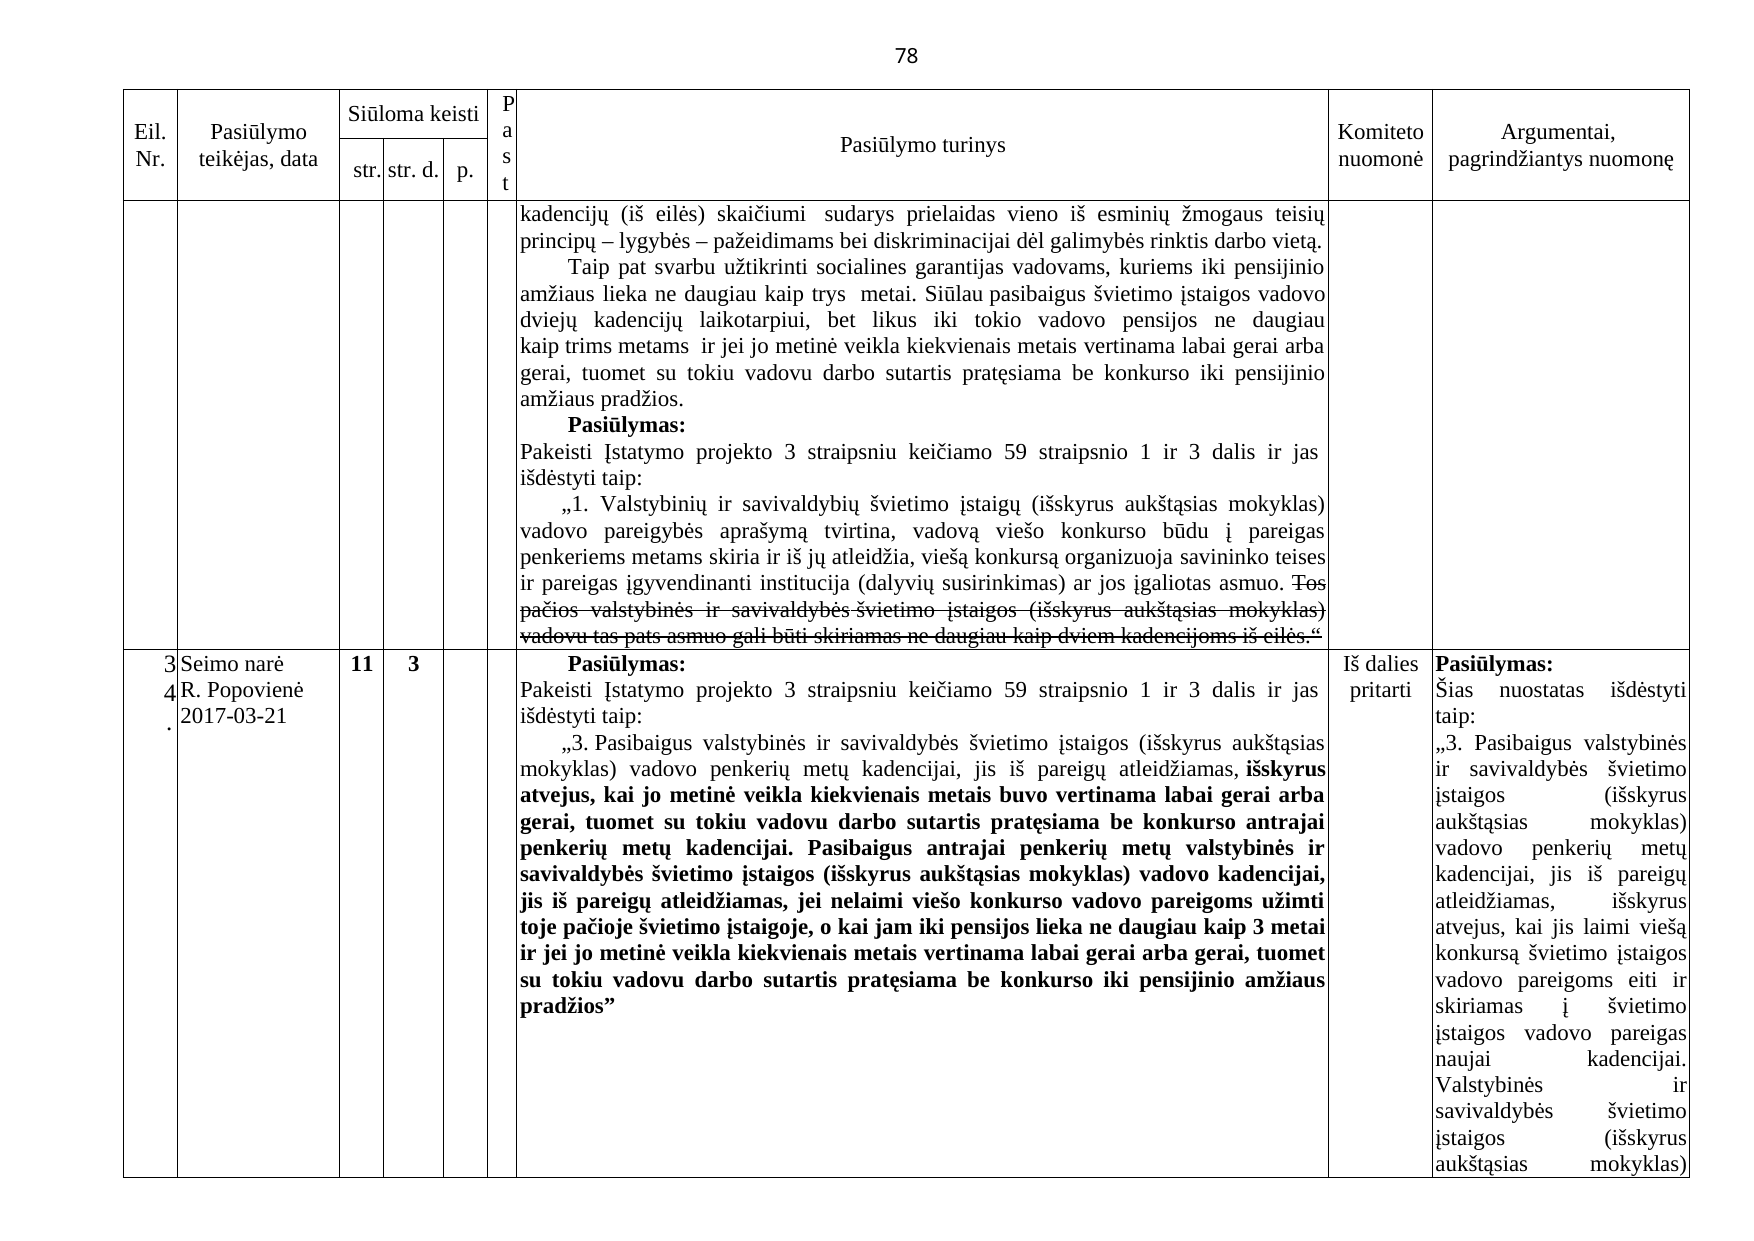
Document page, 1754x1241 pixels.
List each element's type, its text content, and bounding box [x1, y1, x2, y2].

table_header Pastabos [488, 90, 516, 199]
table_cell 3 [384, 650, 443, 1177]
table_cell [384, 201, 443, 648]
table_cell Pasiūlymas: Šias nuostatas išdėstyti taip: „3. Pasibaigus valstybinės ir savivaldybės švietimo įstaigos (išskyrus aukštąsias mokyklas) vadovo penkerių metų kadencijai, jis iš pareigų atleidžiamas, išskyrus atvejus, kai jis laimi viešą konkursą švietimo įstaigos vadovo pareigoms eiti ir skiriamas į švietimo įstaigos vadovo pareigas naujai kadencijai. Valstybinės ir savivaldybės švietimo įstaigos (išskyrus aukštąsias mokyklas) [1433, 650, 1689, 1177]
table_header Komiteto nuomonė [1329, 90, 1432, 199]
table_cell [1329, 201, 1432, 648]
table_header Argumentai, pagrindžiantys nuomonę [1433, 90, 1689, 199]
table_cell [444, 650, 487, 1177]
table_cell Seimo narė R. Popovienė 2017-03-21 [178, 650, 339, 1177]
table_header Pasiūlymo turinys [517, 90, 1328, 199]
table_cell Iš dalies pritarti [1329, 650, 1432, 1177]
table_cell kadencijų (iš eilės) skaičiumi sudarys prielaidas vieno iš esminių žmogaus teisių principų – lygybės – pažeidimams bei diskriminacijai dėl galimybės rinktis darbo vietą. Taip pat svarbu užtikrinti socialines garantijas vadovams, kuriems iki pensijinio amžiaus lieka ne daugiau kaip trys metai. Siūlau pasibaigus švietimo įstaigos vadovo dviejų kadencijų laikotarpiui, bet likus iki tokio vadovo pensijos ne daugiau kaip trims metams ir jei jo metinė veikla kiekvienais metais vertinama labai gerai arba gerai, tuomet su tokiu vadovu darbo sutartis pratęsiama be konkurso iki pensijinio amžiaus pradžios. Pasiūlymas: Pakeisti Įstatymo projekto 3 straipsniu keičiamo 59 straipsnio 1 ir 3 dalis ir jas išdėstyti taip: „1. Valstybinių ir savivaldybių švietimo įstaigų (išskyrus aukštąsias mokyklas) vadovo pareigybės aprašymą tvirtina, vadovą viešo konkurso būdu į pareigas penkeriems metams skiria ir iš jų atleidžia, viešą konkursą organizuoja savininko teises ir pareigas įgyvendinanti institucija (dalyvių susirinkimas) ar jos įgaliotas asmuo. Tos pačios valstybinės ir savivaldybės švietimo įstaigos (išskyrus aukštąsias mokyklas) vadovu tas pats asmuo gali būti skiriamas ne daugiau kaip dviem kadencijoms iš eilės.“ [517, 201, 1328, 648]
table_cell [340, 201, 383, 648]
table_cell [124, 650, 177, 1177]
table_header Pasiūlymo teikėjas, data [178, 90, 339, 199]
table_header Siūloma keisti [340, 90, 487, 138]
table_cell [178, 201, 339, 648]
table_cell [488, 201, 516, 648]
table_header Eil. Nr. [124, 90, 177, 199]
table_cell 11 [340, 650, 383, 1177]
table_cell str. [340, 139, 383, 199]
table_cell Pasiūlymas: Pakeisti Įstatymo projekto 3 straipsniu keičiamo 59 straipsnio 1 ir 3 dalis ir jas išdėstyti taip: „3. Pasibaigus valstybinės ir savivaldybės švietimo įstaigos (išskyrus aukštąsias mokyklas) vadovo penkerių metų kadencijai, jis iš pareigų atleidžiamas, išskyrus atvejus, kai jo metinė veikla kiekvienais metais buvo vertinama labai gerai arba gerai, tuomet su tokiu vadovu darbo sutartis pratęsiama be konkurso antrajai penkerių metų kadencijai. Pasibaigus antrajai penkerių metų valstybinės ir savivaldybės švietimo įstaigos (išskyrus aukštąsias mokyklas) vadovo kadencijai, jis iš pareigų atleidžiamas, jei nelaimi viešo konkurso vadovo pareigoms užimti toje pačioje švietimo įstaigoje, o kai jam iki pensijos lieka ne daugiau kaip 3 metai ir jei jo metinė veikla kiekvienais metais vertinama labai gerai arba gerai, tuomet su tokiu vadovu darbo sutartis pratęsiama be konkurso iki pensijinio amžiaus pradžios” [517, 650, 1328, 1177]
table_cell p. [444, 139, 487, 199]
table_cell [444, 201, 487, 648]
table_cell [124, 201, 177, 648]
table_cell str. d. [384, 139, 443, 199]
table_cell [1433, 201, 1689, 648]
table_cell [488, 650, 516, 1177]
